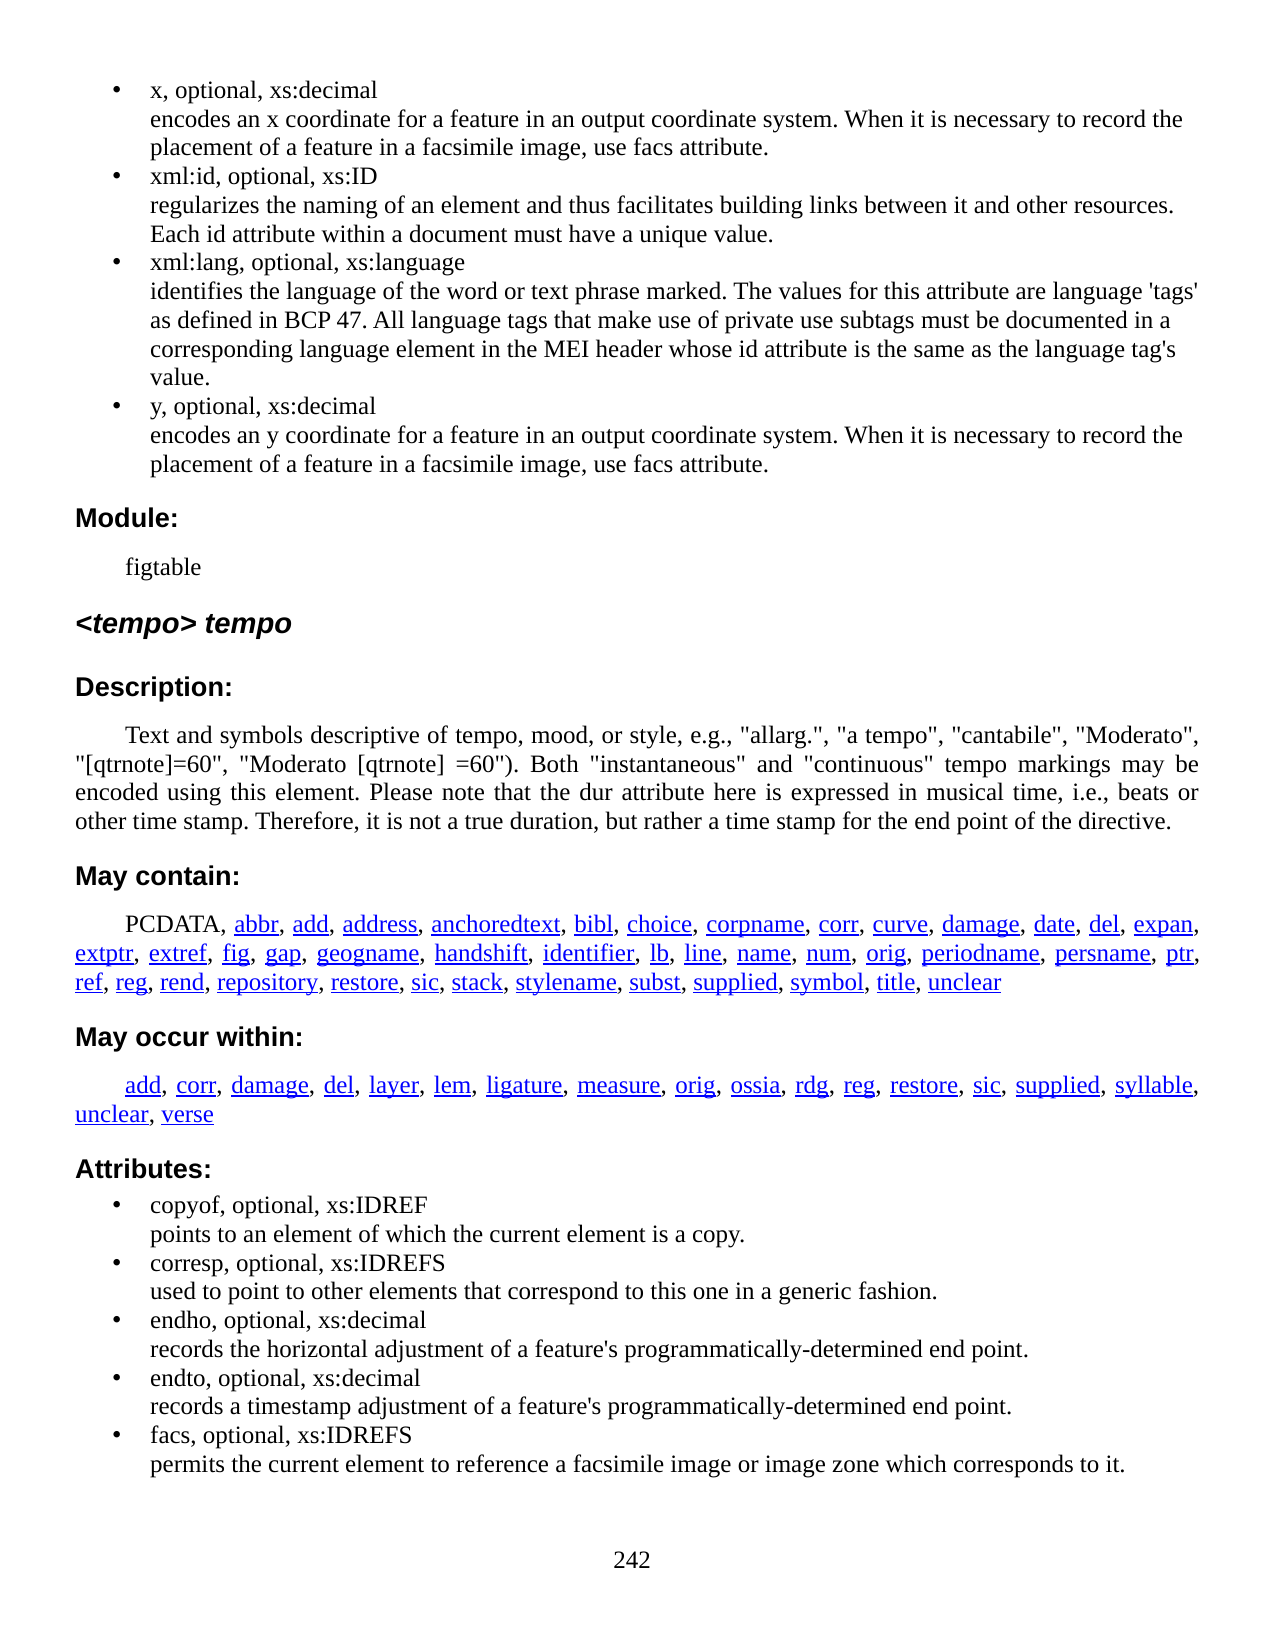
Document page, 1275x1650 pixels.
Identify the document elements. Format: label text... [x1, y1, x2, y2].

text add, corr, damage, del, layer, lem, ligature, measure, orig, ossia, rdg, reg, restore, sic, supplied, syllable, unclear, verse [75, 1070, 1200, 1128]
list copyof, optional, xs:IDREF points to an element of which the current element is a copy. [112, 1190, 1200, 1248]
text Text and symbols descriptive of tempo, mood, or style, e.g., "allarg.", "a tempo", "cantabile", "Moderato", "[qtrnote]=60", "Moderato [qtrnote] =60"). Both "instantaneous" and "continuous" tempo markings may be encoded using this element. Please note that the dur attribute here is expressed in musical time, i.e., beats or other time stamp. Therefore, it is not a true duration, but rather a time stamp for the end point of the directive. [75, 720, 1200, 835]
subtitle May contain: [75, 860, 1200, 891]
subtitle May occur within: [75, 1021, 1200, 1052]
list xml:lang, optional, xs:language identifies the language of the word or text phrase marked. The values for this attribute are language 'tags' as defined in BCP 47. All language tags that make use of private use subtags must be documented in a corresponding language element in the MEI header whose id attribute is the same as the language tag's value. [112, 247, 1200, 391]
subtitle <tempo> tempo [75, 606, 1200, 639]
text figtable [75, 552, 1200, 581]
subtitle Description: [75, 671, 1200, 702]
list endho, optional, xs:decimal records the horizontal adjustment of a feature's programmatically-determined end point. [112, 1305, 1200, 1363]
subtitle Module: [75, 502, 1200, 534]
subtitle Attributes: [75, 1153, 1200, 1184]
list endto, optional, xs:decimal records a timestamp adjustment of a feature's programmatically-determined end point. [112, 1363, 1200, 1420]
list y, optional, xs:decimal encodes an y coordinate for a feature in an output coordinate system. When it is necessary to record the placement of a feature in a facsimile image, use facs attribute. [112, 391, 1200, 477]
list x, optional, xs:decimal encodes an x coordinate for a feature in an output coordinate system. When it is necessary to record the placement of a feature in a facsimile image, use facs attribute. [112, 75, 1200, 161]
list facs, optional, xs:IDREFS permits the current element to reference a facsimile image or image zone which corresponds to it. [112, 1420, 1200, 1478]
text PCDATA, abbr, add, address, anchoredtext, bibl, choice, corpname, corr, curve, damage, date, del, expan, extptr, extref, fig, gap, geogname, handshift, identifier, lb, line, name, num, orig, periodname, persname, ptr, ref, reg, rend, repository, restore, sic, stack, stylename, subst, supplied, symbol, title, unclear [75, 909, 1200, 996]
list xml:id, optional, xs:ID regularizes the naming of an element and thus facilitates building links between it and other resources. Each id attribute within a document must have a unique value. [112, 161, 1200, 247]
list corresp, optional, xs:IDREFS used to point to other elements that correspond to this one in a generic fashion. [112, 1248, 1200, 1305]
